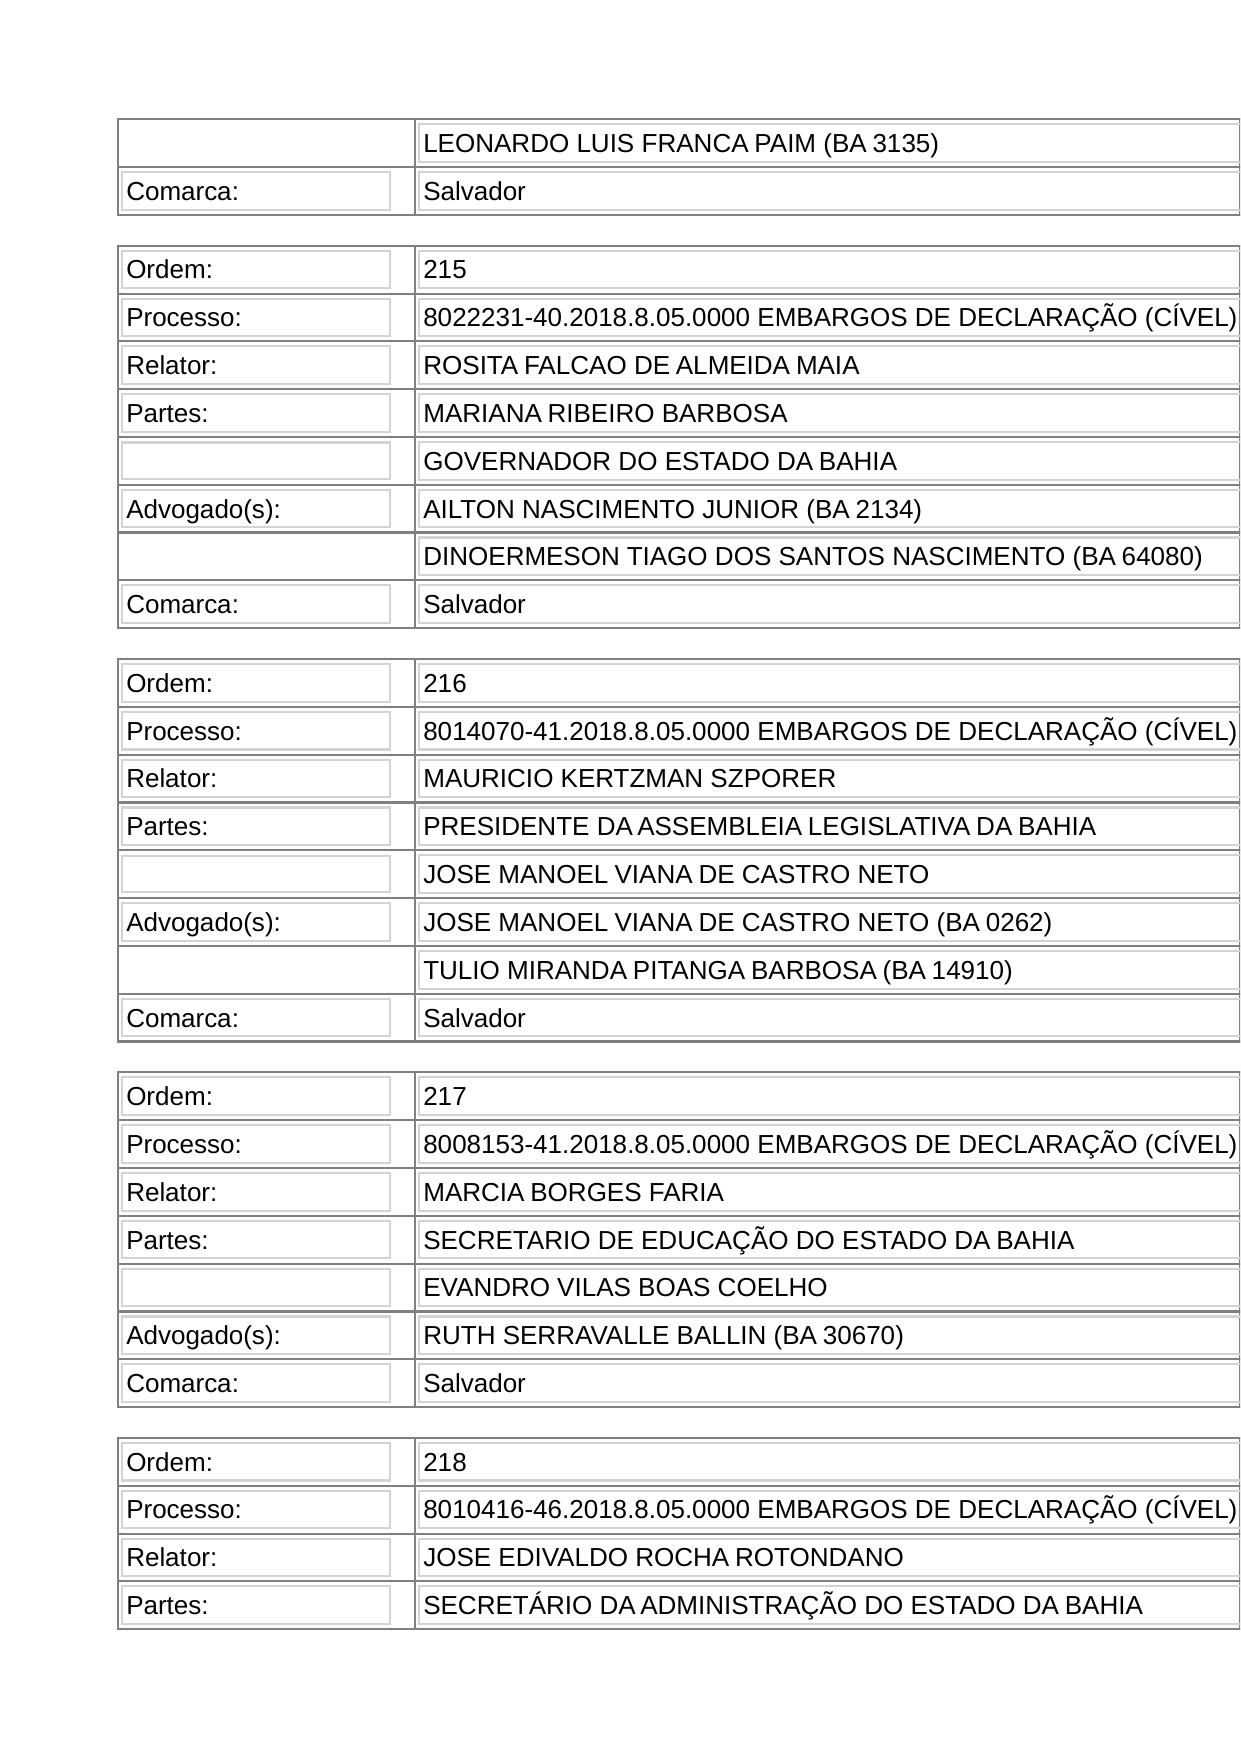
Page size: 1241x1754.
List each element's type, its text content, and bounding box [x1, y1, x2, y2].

table_cell [119, 947, 414, 993]
table_cell Partes: [119, 1217, 414, 1262]
table_cell Comarca: [119, 1360, 414, 1406]
table_cell TULIO MIRANDA PITANGA BARBOSA (BA 14910) [416, 947, 1239, 993]
table_header 216 [416, 660, 1239, 706]
table_cell Processo: [119, 708, 414, 753]
table_cell Relator: [119, 1535, 414, 1580]
table_header 218 [416, 1439, 1239, 1484]
table_cell MAURICIO KERTZMAN SZPORER [416, 756, 1239, 801]
table_cell Relator: [119, 1169, 414, 1215]
table_cell Partes: [119, 1582, 414, 1628]
table_cell Salvador [416, 168, 1239, 214]
table_cell [119, 1265, 414, 1310]
table_cell [119, 534, 414, 579]
table_cell AILTON NASCIMENTO JUNIOR (BA 2134) [416, 486, 1239, 531]
table_cell Partes: [119, 390, 414, 436]
table_cell Advogado(s): [119, 899, 414, 945]
table_cell Advogado(s): [119, 1313, 414, 1358]
table_cell Relator: [119, 756, 414, 801]
table_header Ordem: [119, 660, 414, 706]
table_cell 8014070-41.2018.8.05.0000 EMBARGOS DE DECLARAÇÃO (CÍVEL) [416, 708, 1239, 753]
table_cell Salvador [416, 581, 1239, 627]
table_cell Salvador [416, 995, 1239, 1040]
table_cell Comarca: [119, 168, 414, 214]
table_cell Advogado(s): [119, 486, 414, 531]
table_cell Processo: [119, 1487, 414, 1532]
table_header 217 [416, 1073, 1239, 1119]
table_cell Processo: [119, 295, 414, 340]
table_cell Comarca: [119, 995, 414, 1040]
table_cell 8022231-40.2018.8.05.0000 EMBARGOS DE DECLARAÇÃO (CÍVEL) [416, 295, 1239, 340]
table_cell 8008153-41.2018.8.05.0000 EMBARGOS DE DECLARAÇÃO (CÍVEL) [416, 1121, 1239, 1167]
table_cell LEONARDO LUIS FRANCA PAIM (BA 3135) [416, 120, 1239, 166]
table_cell DINOERMESON TIAGO DOS SANTOS NASCIMENTO (BA 64080) [416, 534, 1239, 579]
table_header 215 [416, 247, 1239, 292]
table_cell ROSITA FALCAO DE ALMEIDA MAIA [416, 342, 1239, 388]
table_cell Salvador [416, 1360, 1239, 1406]
table_cell 8010416-46.2018.8.05.0000 EMBARGOS DE DECLARAÇÃO (CÍVEL) [416, 1487, 1239, 1532]
table_cell Partes: [119, 804, 414, 849]
table_cell Processo: [119, 1121, 414, 1167]
table_cell EVANDRO VILAS BOAS COELHO [416, 1265, 1239, 1310]
table_cell Comarca: [119, 581, 414, 627]
table_cell PRESIDENTE DA ASSEMBLEIA LEGISLATIVA DA BAHIA [416, 804, 1239, 849]
table_cell SECRETARIO DE EDUCAÇÃO DO ESTADO DA BAHIA [416, 1217, 1239, 1262]
table_cell JOSE EDIVALDO ROCHA ROTONDANO [416, 1535, 1239, 1580]
table_cell [119, 438, 414, 484]
table_cell JOSE MANOEL VIANA DE CASTRO NETO (BA 0262) [416, 899, 1239, 945]
table_cell [119, 120, 414, 166]
table_cell Relator: [119, 342, 414, 388]
table_header Ordem: [119, 1073, 414, 1119]
table_cell MARCIA BORGES FARIA [416, 1169, 1239, 1215]
table_cell MARIANA RIBEIRO BARBOSA [416, 390, 1239, 436]
table_header Ordem: [119, 1439, 414, 1484]
table_cell [119, 851, 414, 897]
table_header Ordem: [119, 247, 414, 292]
table_cell GOVERNADOR DO ESTADO DA BAHIA [416, 438, 1239, 484]
table_cell JOSE MANOEL VIANA DE CASTRO NETO [416, 851, 1239, 897]
table_cell RUTH SERRAVALLE BALLIN (BA 30670) [416, 1313, 1239, 1358]
table_cell SECRETÁRIO DA ADMINISTRAÇÃO DO ESTADO DA BAHIA [416, 1582, 1239, 1628]
